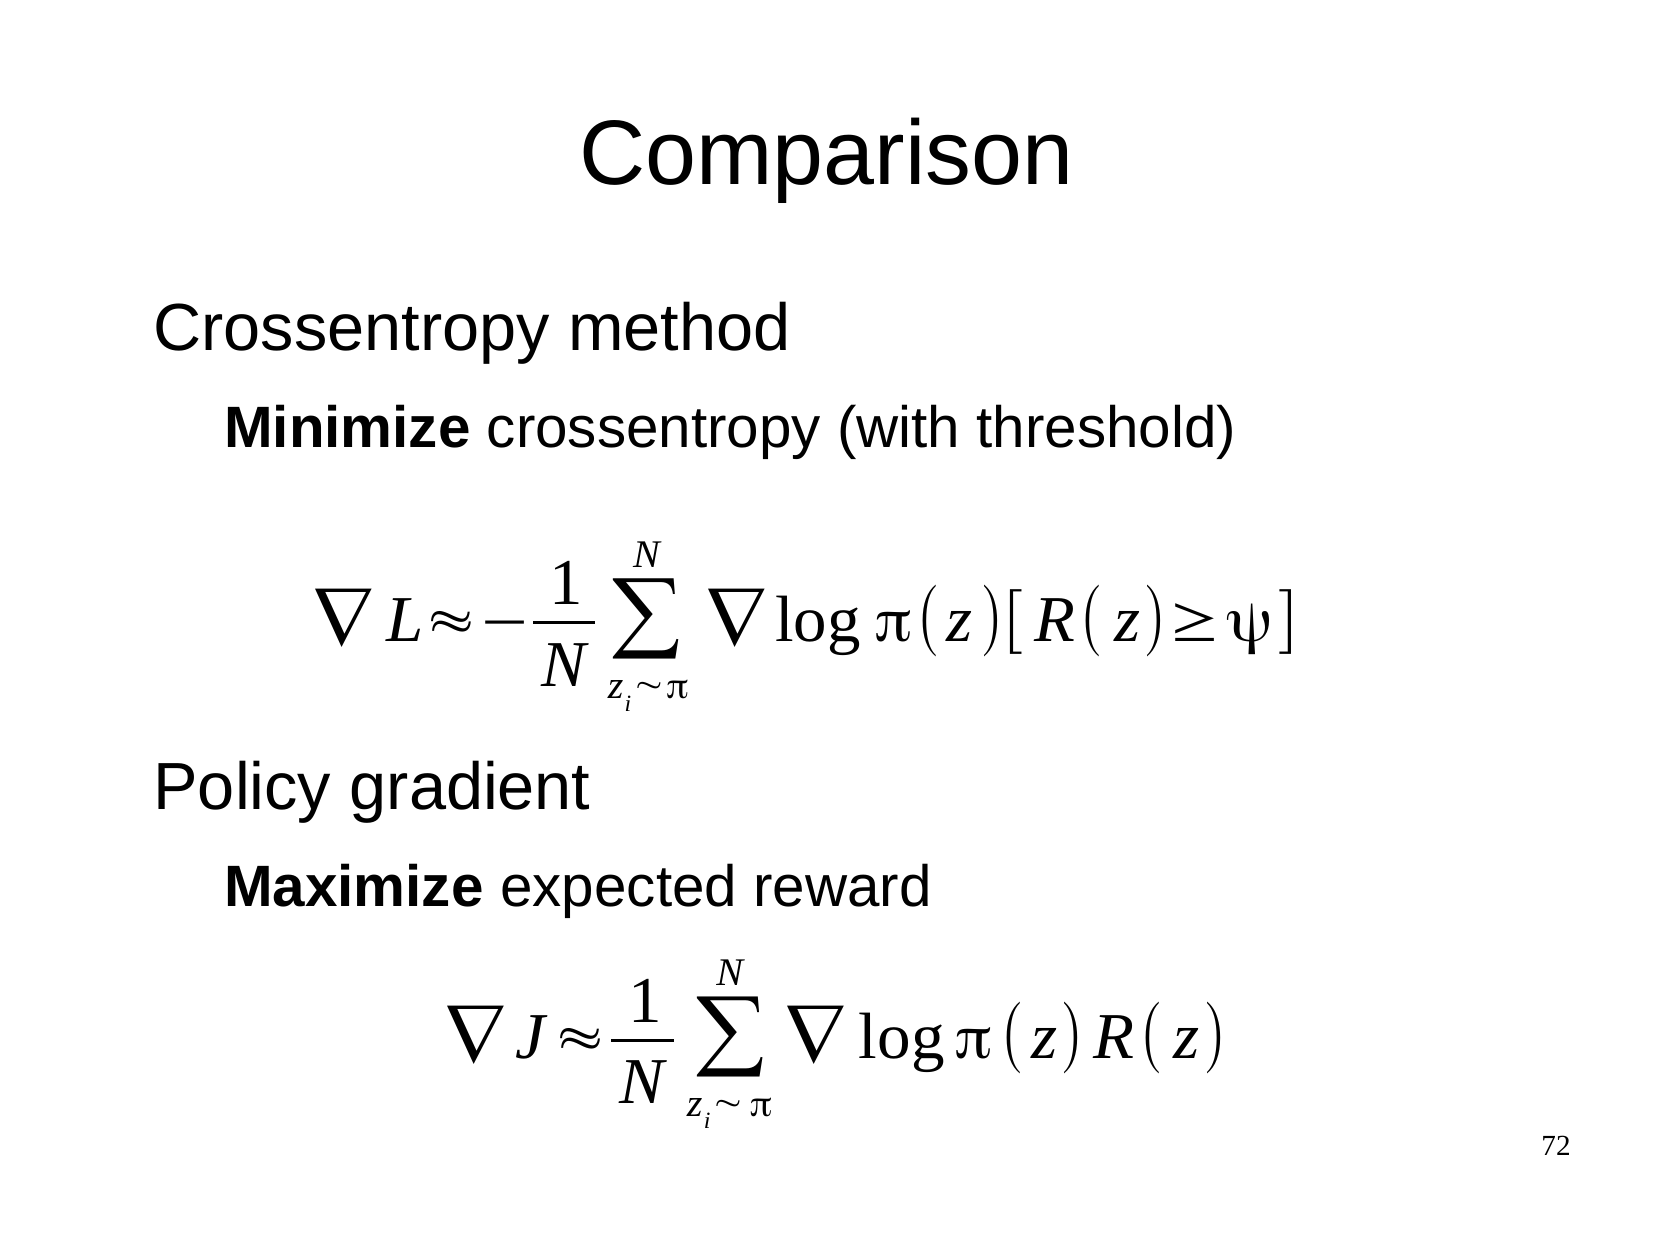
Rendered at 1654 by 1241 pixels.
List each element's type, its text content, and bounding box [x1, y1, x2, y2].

title Comparison [82, 49, 1571, 257]
chart [426, 948, 1243, 1134]
list Crossentropy method Minimize crossentropy (with threshold) Policy gradient Maximize expected reward [82, 290, 1571, 1010]
